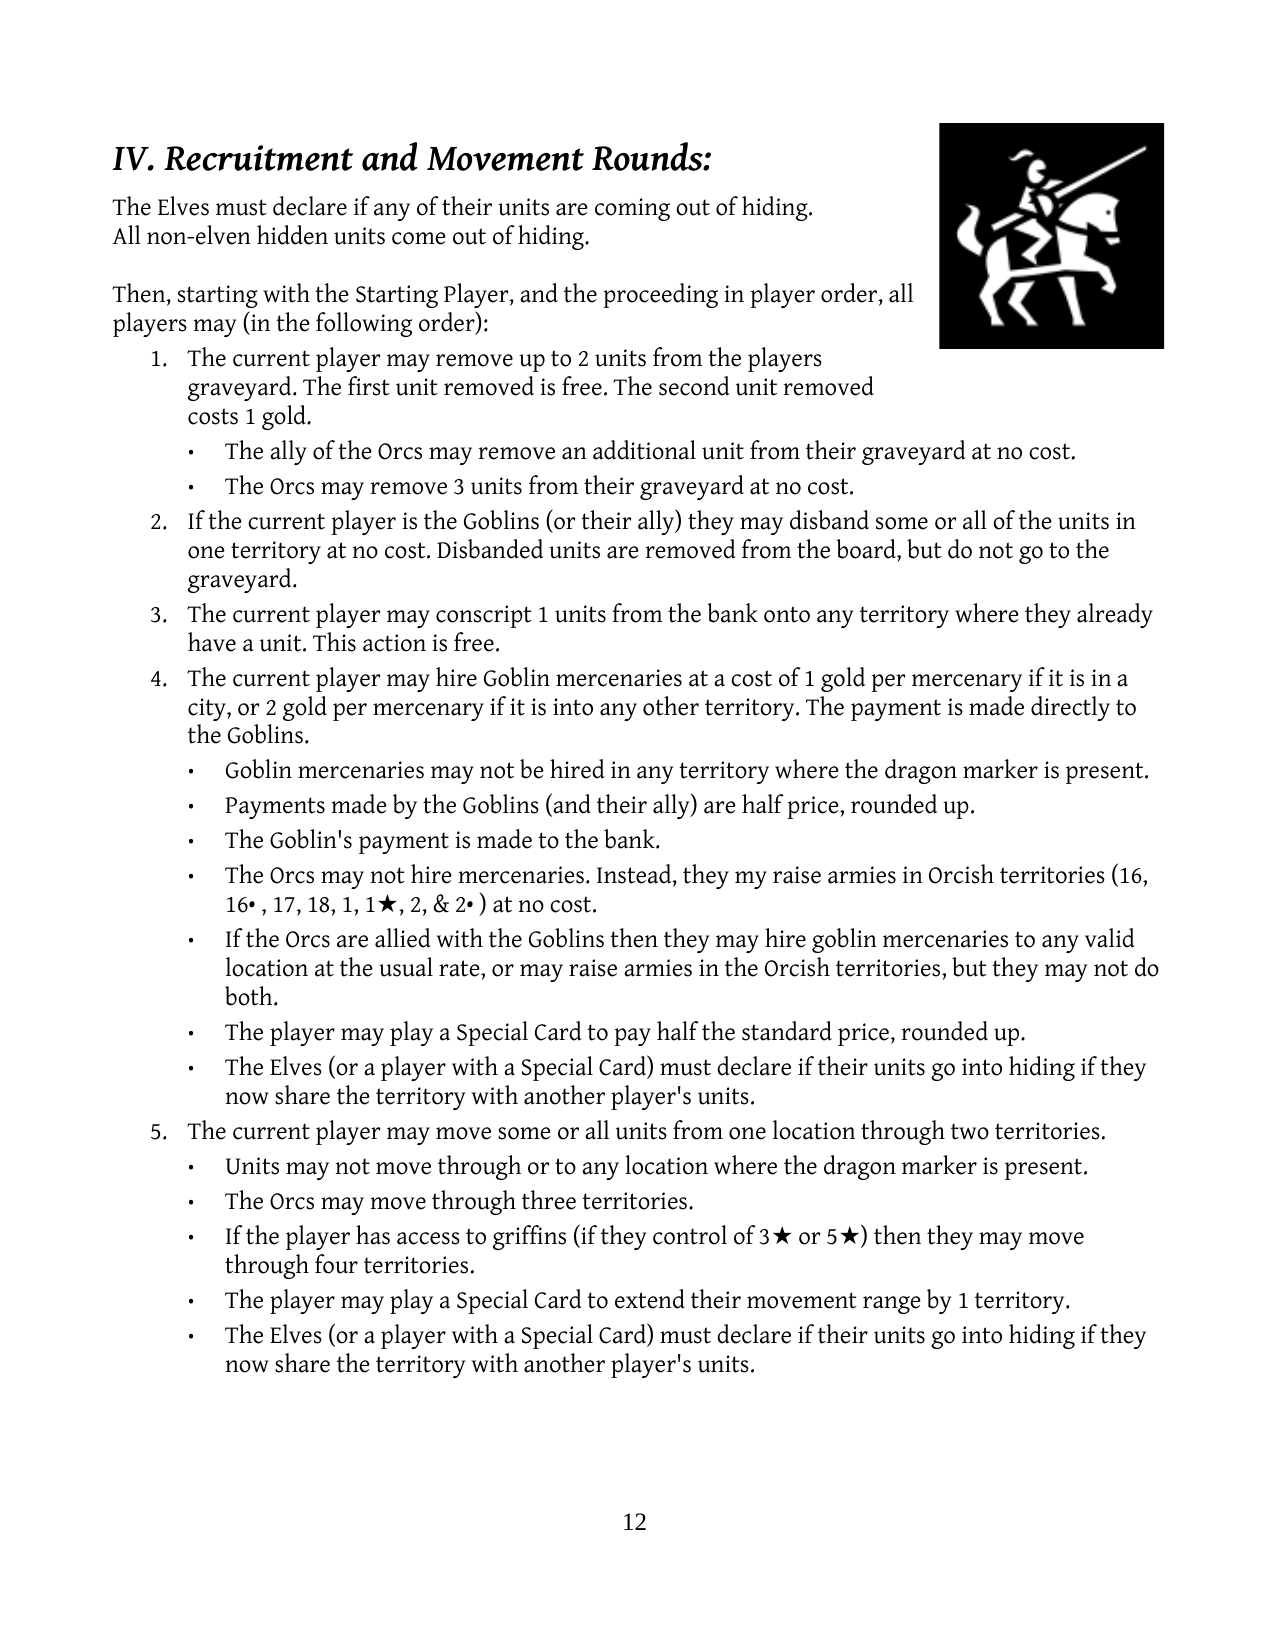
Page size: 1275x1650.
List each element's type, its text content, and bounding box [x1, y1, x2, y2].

list The current player may move some or all units from one location through two territories. [150, 1118, 1162, 1147]
list Payments made by the Goblins (and their ally) are half price, rounded up. [187, 792, 1162, 821]
list The Elves (or a player with a Special Card) must declare if their units go into hiding if they now share the territory with another player's units. [187, 1054, 1162, 1112]
list Goblin mercenaries may not be hired in any territory where the dragon marker is present. [187, 757, 1162, 786]
list If the current player is the Goblins (or their ally) they may disband some or all of the units in one territory at no cost. Disbanded units are removed from the board, but do not go to the graveyard. [150, 507, 1162, 594]
picture [939, 123, 1165, 349]
list The Goblin's payment is made to the bank. [187, 827, 1162, 856]
list The Orcs may remove 3 units from their graveyard at no cost. [187, 472, 1162, 501]
list The Orcs may not hire mercenaries. Instead, they my raise armies in Orcish territories (16, 16• , 17, 18, 1, 1★, 2, & 2• ) at no cost. [187, 862, 1162, 920]
text Then, starting with the Starting Player, and the proceeding in player order, all players may (in the following order): [112, 280, 939, 338]
list The player may play a Special Card to extend their movement range by 1 territory. [187, 1287, 1162, 1316]
list Units may not move through or to any location where the dragon marker is present. [187, 1153, 1162, 1182]
list If the Orcs are allied with the Goblins then they may hire goblin mercenaries to any valid location at the usual rate, or may raise armies in the Orcish territories, but they may not do both. [187, 926, 1162, 1013]
list The Elves (or a player with a Special Card) must declare if their units go into hiding if they now share the territory with another player's units. [187, 1322, 1162, 1380]
list The current player may hire Goblin mercenaries at a cost of 1 gold per mercenary if it is in a city, or 2 gold per mercenary if it is into any other territory. The payment is made directly to the Goblins. [150, 664, 1162, 751]
list The ally of the Orcs may remove an additional unit from their graveyard at no cost. [187, 437, 1162, 466]
list The player may play a Special Card to pay half the standard price, rounded up. [187, 1019, 1162, 1048]
list The current player may conscript 1 units from the bank onto any territory where they already have a unit. This action is free. [150, 600, 1162, 658]
subtitle IV. Recruitment and Movement Rounds: [112, 137, 939, 181]
list The current player may remove up to 2 units from the players graveyard. The first unit removed is free. The second unit removed costs 1 gold. [150, 344, 1162, 431]
list If the player has access to griffins (if they control of 3★ or 5★) then they may move through four territories. [187, 1223, 1162, 1281]
text The Elves must declare if any of their units are coming out of hiding. All non-elven hidden units come out of hiding. [112, 193, 939, 251]
list The Orcs may move through three territories. [187, 1188, 1162, 1217]
